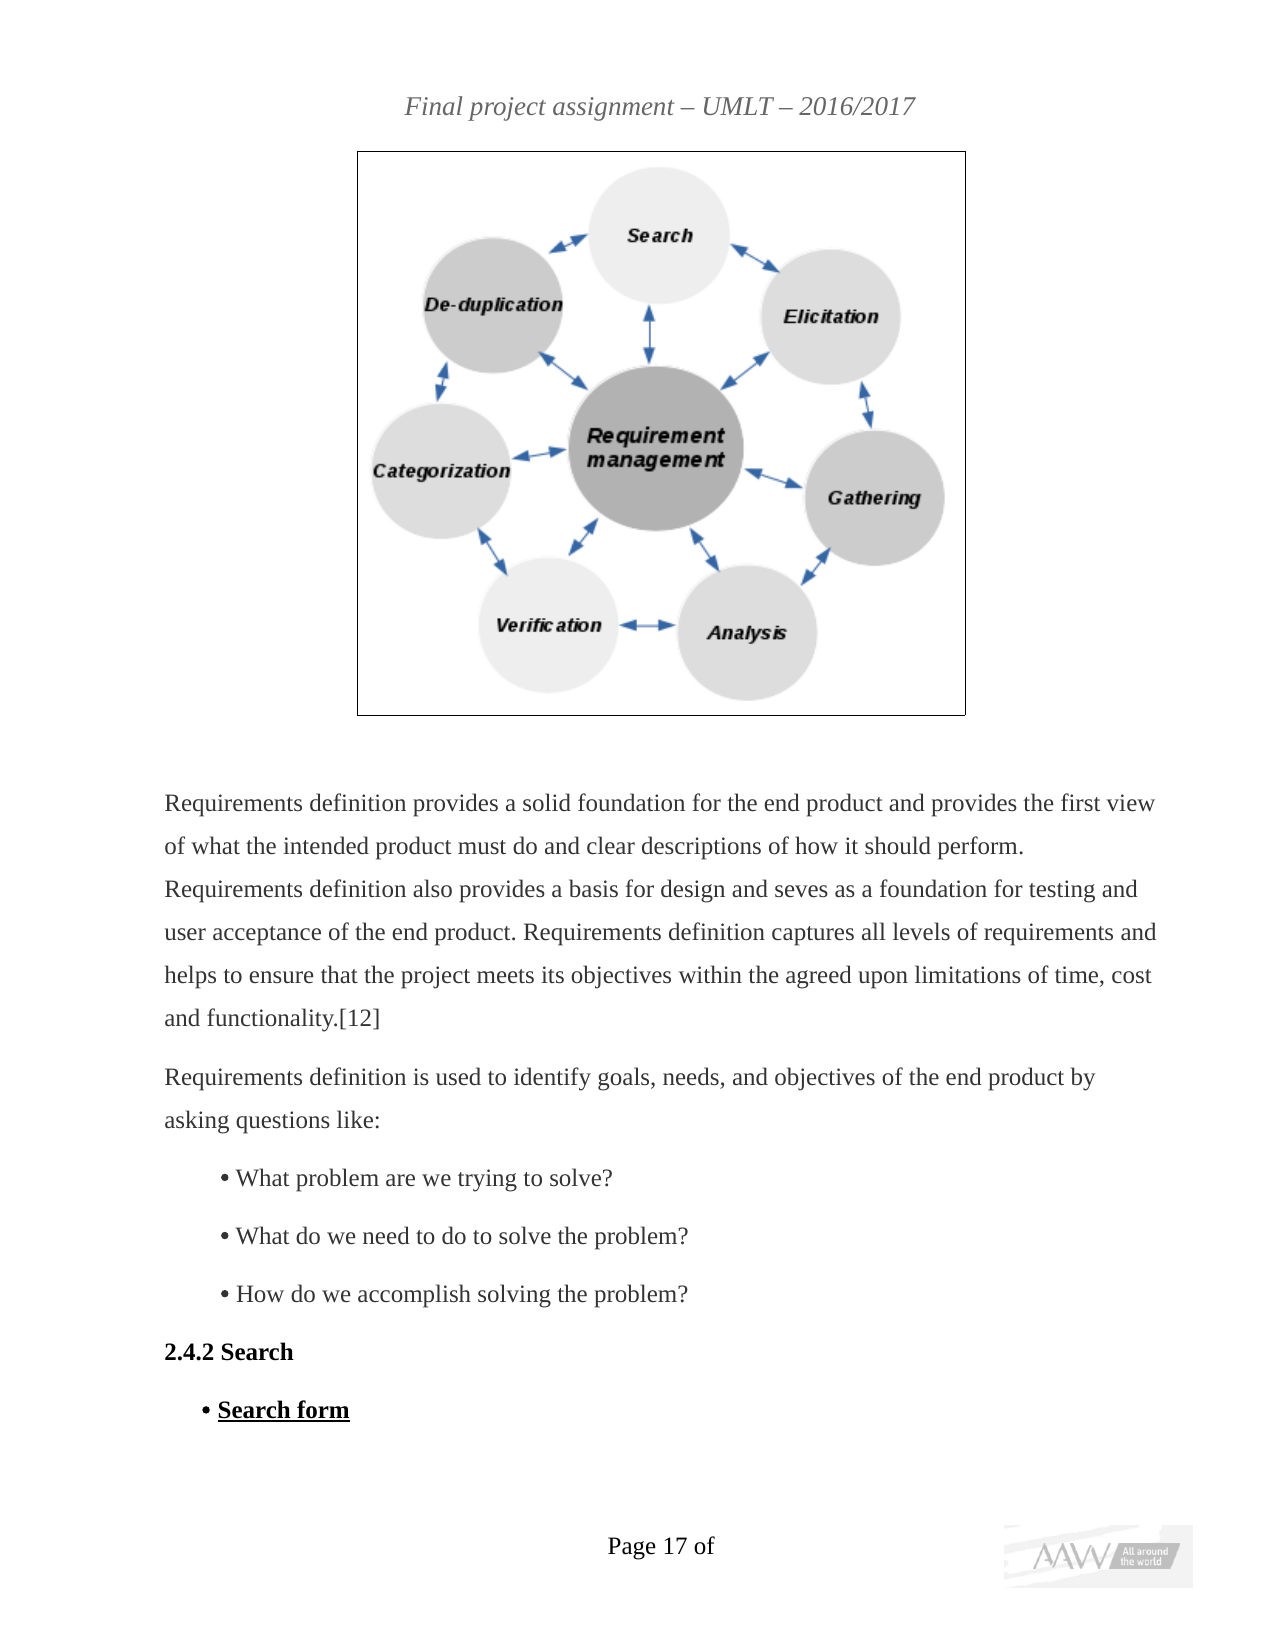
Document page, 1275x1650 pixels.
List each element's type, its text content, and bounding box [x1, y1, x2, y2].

picture [360, 154, 962, 713]
list How do we accomplish solving the problem? [202, 1279, 1158, 1308]
list What problem are we trying to solve? [202, 1163, 1158, 1192]
subtitle 2.4.2 Search [164, 1337, 1158, 1366]
text Requirements definition is used to identify goals, needs, and objectives of the end product by asking questions like: [164, 1062, 1158, 1133]
picture [1003, 1525, 1193, 1588]
text Requirements definition provides a solid foundation for the end product and provides the first view of what the intended product must do and clear descriptions of how it should perform. Requirements definition also provides a basis for design and seves as a foundation for testing and user acceptance of the end product. Requirements definition captures all levels of requirements and helps to ensure that the project meets its objectives within the agreed upon limitations of time, cost and functionality.[12] [164, 788, 1158, 1032]
list Search form [202, 1395, 1158, 1424]
list What do we need to do to solve the problem? [202, 1221, 1158, 1250]
